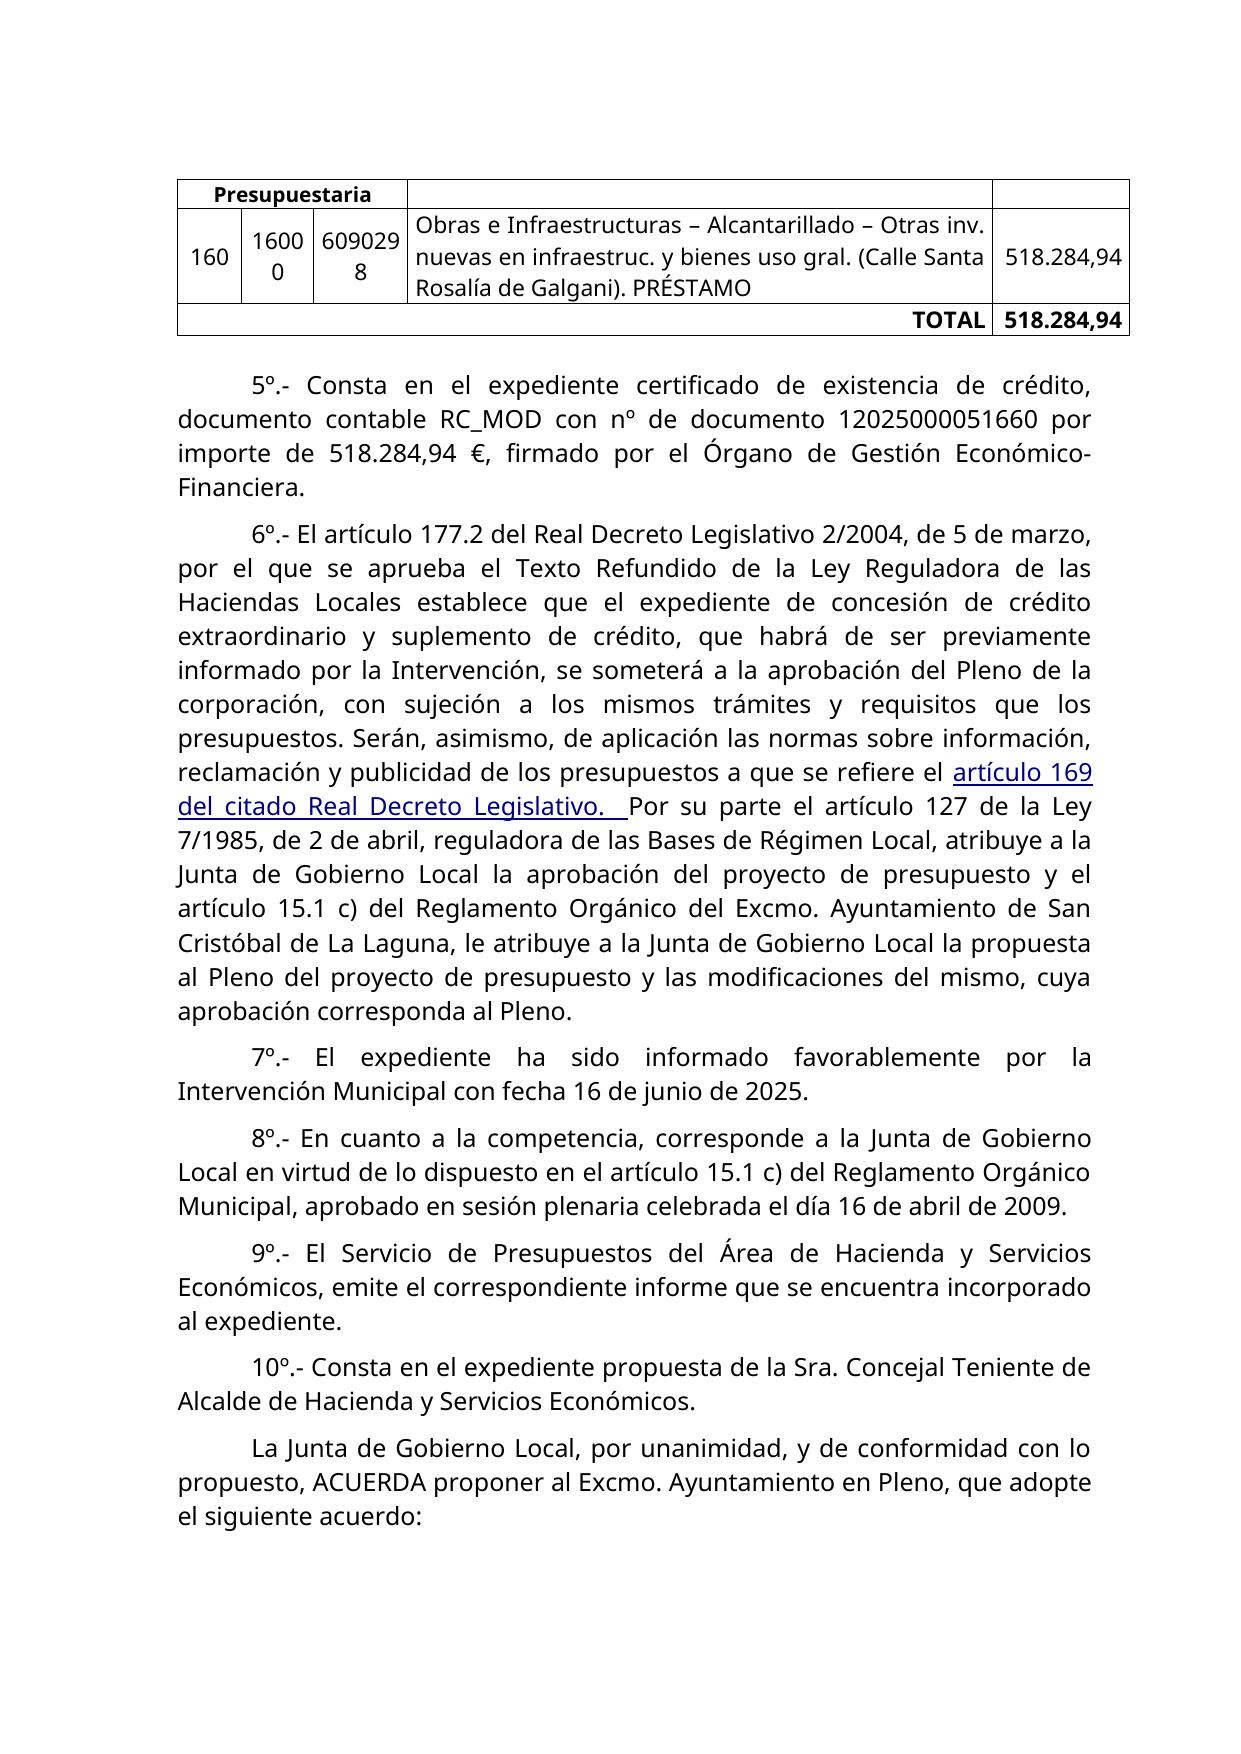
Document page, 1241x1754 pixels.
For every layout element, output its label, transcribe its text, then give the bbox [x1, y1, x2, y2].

text 10º.- Consta en el expediente propuesta de la Sra. Concejal Teniente de Alcalde de Hacienda y Servicios Económicos. [177, 1350, 1093, 1418]
table_header [993, 180, 1129, 208]
table_cell TOTAL [178, 304, 992, 335]
text 9º.- El Servicio de Presupuestos del Área de Hacienda y Servicios Económicos, emite el correspondiente informe que se encuentra incorporado al expediente. [177, 1235, 1093, 1337]
text La Junta de Gobierno Local, por unanimidad, y de conformidad con lo propuesto, ACUERDA proponer al Excmo. Ayuntamiento en Pleno, que adopte el siguiente acuerdo: [177, 1431, 1092, 1533]
table_header Presupuestaria [178, 180, 407, 208]
table_cell 518.284,94 [993, 209, 1129, 303]
text 7º.- El expediente ha sido informado favorablemente por la Intervención Municipal con fecha 16 de junio de 2025. [177, 1040, 1093, 1108]
text 6º.- El artículo 177.2 del Real Decreto Legislativo 2/2004, de 5 de marzo, por el que se aprueba el Texto Refundido de la Ley Reguladora de las Haciendas Locales establece que el expediente de concesión de crédito extraordinario y suplemento de crédito, que habrá de ser previamente informado por la Intervención, se someterá a la aprobación del Pleno de la corporación, con sujeción a los mismos trámites y requisitos que los presupuestos. Serán, asimismo, de aplicación las normas sobre información, reclamación y publicidad de los presupuestos a que se refiere el artículo 169 del citado Real Decreto Legislativo. Por su parte el artículo 127 de la Ley 7/1985, de 2 de abril, reguladora de las Bases de Régimen Local, atribuye a la Junta de Gobierno Local la aprobación del proyecto de presupuesto y el artículo 15.1 c) del Reglamento Orgánico del Excmo. Ayuntamiento de San Cristóbal de La Laguna, le atribuye a la Junta de Gobierno Local la propuesta al Pleno del proyecto de presupuesto y las modificaciones del mismo, cuya aprobación corresponda al Pleno. [177, 516, 1093, 1027]
table_cell 160 [178, 209, 241, 303]
table_header [408, 180, 992, 208]
table_cell Obras e Infraestructuras – Alcantarillado – Otras inv. nuevas en infraestruc. y bienes uso gral. (Calle Santa Rosalía de Galgani). PRÉSTAMO [408, 209, 992, 303]
text 8º.- En cuanto a la competencia, corresponde a la Junta de Gobierno Local en virtud de lo dispuesto en el artículo 15.1 c) del Reglamento Orgánico Municipal, aprobado en sesión plenaria celebrada el día 16 de abril de 2009. [177, 1121, 1093, 1223]
table_cell 518.284,94 [993, 304, 1129, 335]
table_cell 6090298 [314, 209, 407, 303]
table_cell 16000 [242, 209, 313, 303]
text 5º.- Consta en el expediente certificado de existencia de crédito, documento contable RC_MOD con nº de documento 12025000051660 por importe de 518.284,94 €, firmado por el Órgano de Gestión Económico-Financiera. [177, 368, 1093, 504]
